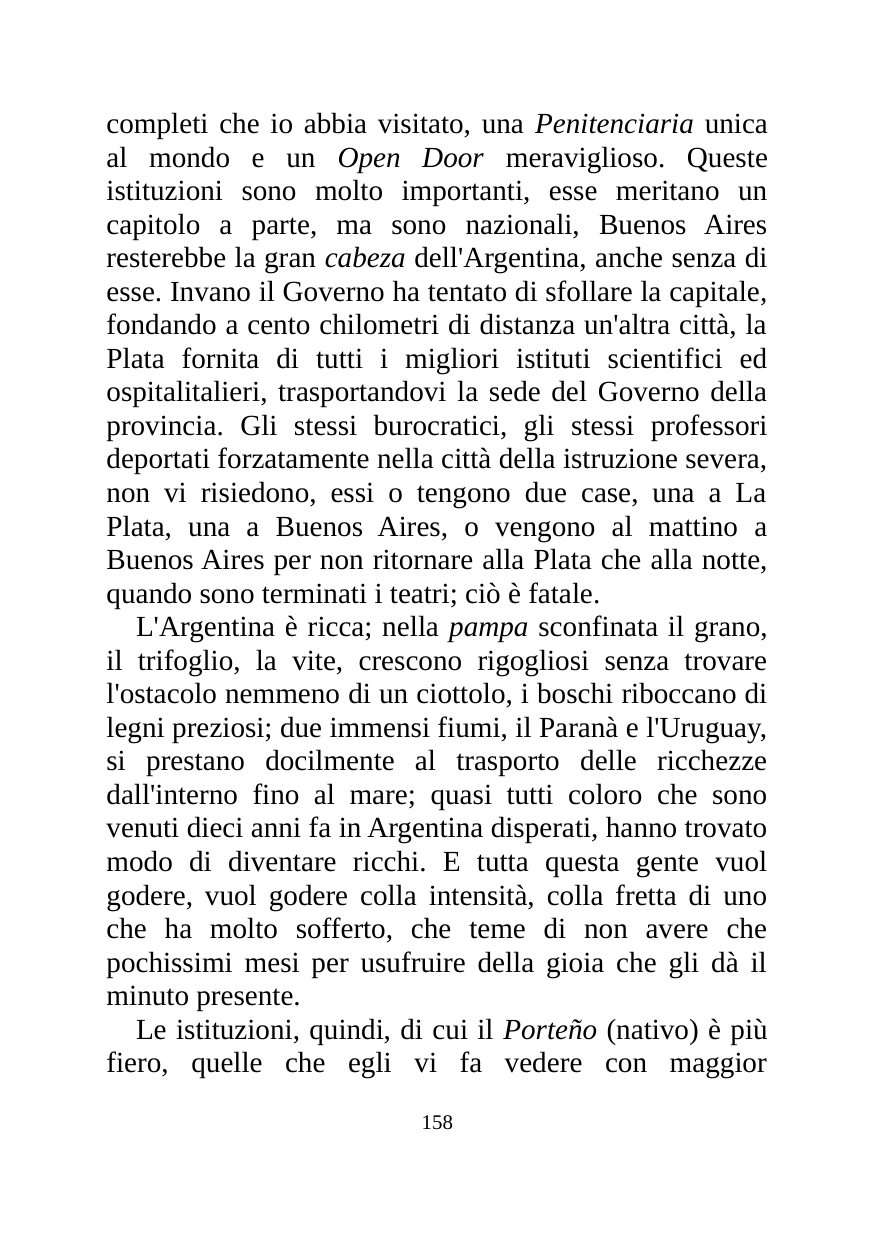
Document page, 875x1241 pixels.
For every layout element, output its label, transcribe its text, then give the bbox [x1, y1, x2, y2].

text completi che io abbia visitato, una Penitenciaria unica al mondo e un Open Door meraviglioso. Queste istituzioni sono molto importanti, esse meritano un capitolo a parte, ma sono nazionali, Buenos Aires resterebbe la gran cabeza dell'Argentina, anche senza di esse. Invano il Governo ha tentato di sfollare la capitale, fondando a cento chilometri di distanza un'altra città, la Plata fornita di tutti i migliori istituti scientifici ed ospitalitalieri, trasportandovi la sede del Governo della provincia. Gli stessi burocratici, gli stessi professori deportati forzatamente nella città della istruzione severa, non vi risiedono, essi o tengono due case, una a La Plata, una a Buenos Aires, o vengono al mattino a Buenos Aires per non ritornare alla Plata che alla notte, quando sono terminati i teatri; ciò è fatale. [106, 106, 768, 609]
text Le istituzioni, quindi, di cui il Porteño (nativo) è più fiero, quelle che egli vi fa vedere con maggior [106, 1012, 768, 1079]
text L'Argentina è ricca; nella pampa sconfinata il grano, il trifoglio, la vite, crescono rigogliosi senza trovare l'ostacolo nemmeno di un ciottolo, i boschi riboccano di legni preziosi; due immensi fiumi, il Paranà e l'Uruguay, si prestano docilmente al trasporto delle ricchezze dall'interno fino al mare; quasi tutti coloro che sono venuti dieci anni fa in Argentina disperati, hanno trovato modo di diventare ricchi. E tutta questa gente vuol godere, vuol godere colla intensità, colla fretta di uno che ha molto sofferto, che teme di non avere che pochissimi mesi per usufruire della gioia che gli dà il minuto presente. [106, 609, 768, 1012]
